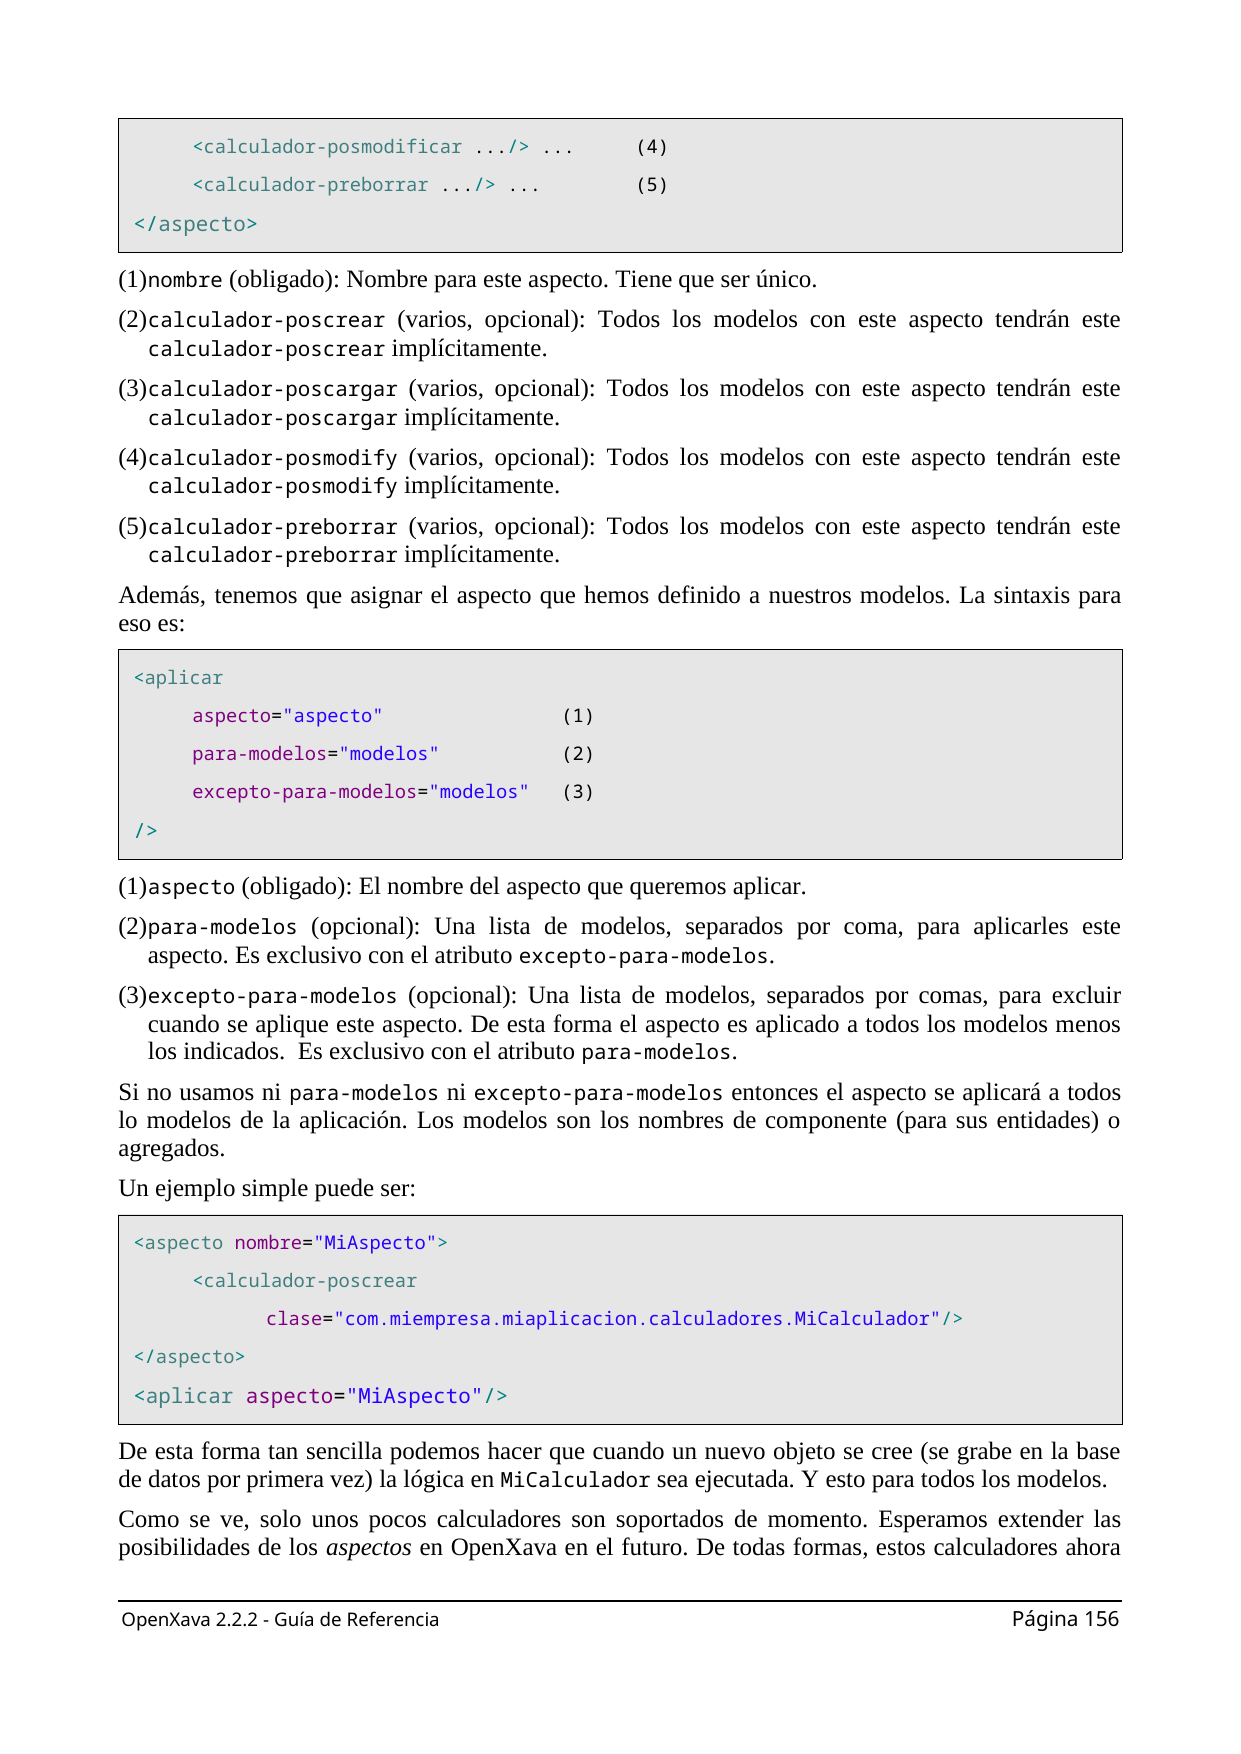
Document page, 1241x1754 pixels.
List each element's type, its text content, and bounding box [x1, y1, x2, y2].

text /> [119, 801, 1122, 859]
text aspecto="aspecto" (1) [119, 687, 1122, 725]
list excepto-para-modelos (opcional): Una lista de modelos, separados por comas, para excluir cuando se aplique este aspecto. De esta forma el aspecto es aplicado a todos los modelos menos los indicados. Es exclusivo con el atributo para-modelos. [118, 981, 1122, 1066]
list para-modelos (opcional): Una lista de modelos, separados por coma, para aplicarles este aspecto. Es exclusivo con el atributo excepto-para-modelos. [118, 912, 1122, 969]
text clase="com.miempresa.miaplicacion.calculadores.MiCalculador"/> [119, 1291, 1122, 1328]
text <aplicar aspecto="MiAspecto"/> [119, 1367, 1122, 1424]
list nombre (obligado): Nombre para este aspecto. Tiene que ser único. [118, 265, 1122, 293]
text </aspecto> [119, 1328, 1122, 1367]
text Si no usamos ni para-modelos ni excepto-para-modelos entonces el aspecto se aplicará a todos lo modelos de la aplicación. Los modelos son los nombres de componente (para sus entidades) o agregados. [118, 1078, 1122, 1162]
text para-modelos="modelos" (2) [119, 725, 1122, 763]
list calculador-preborrar (varios, opcional): Todos los modelos con este aspecto tendrán este calculador-preborrar implícitamente. [118, 512, 1122, 569]
text Además, tenemos que asignar el aspecto que hemos definido a nuestros modelos. La sintaxis para eso es: [118, 581, 1122, 637]
list calculador-posmodify (varios, opcional): Todos los modelos con este aspecto tendrán este calculador-posmodify implícitamente. [118, 443, 1122, 500]
list aspecto (obligado): El nombre del aspecto que queremos aplicar. [118, 872, 1122, 900]
list calculador-poscargar (varios, opcional): Todos los modelos con este aspecto tendrán este calculador-poscargar implícitamente. [118, 374, 1122, 431]
text Como se ve, solo unos pocos calculadores son soportados de momento. Esperamos extender las posibilidades de los aspectos en OpenXava en el futuro. De todas formas, estos calculadores ahora [118, 1506, 1122, 1561]
list calculador-poscrear (varios, opcional): Todos los modelos con este aspecto tendrán este calculador-poscrear implícitamente. [118, 305, 1122, 362]
text <aspecto nombre="MiAspecto"> [119, 1216, 1122, 1252]
text <aplicar [119, 650, 1122, 687]
text Un ejemplo simple puede ser: [118, 1174, 1122, 1202]
text <calculador-poscrear [119, 1252, 1122, 1291]
text De esta forma tan sencilla podemos hacer que cuando un nuevo objeto se cree (se grabe en la base de datos por primera vez) la lógica en MiCalculador sea ejecutada. Y esto para todos los modelos. [118, 1437, 1122, 1493]
text <calculador-preborrar .../> ... (5) [119, 156, 1122, 194]
text </aspecto> [119, 194, 1122, 252]
text excepto-para-modelos="modelos" (3) [119, 763, 1122, 801]
text <calculador-posmodificar .../> ... (4) [119, 119, 1122, 156]
